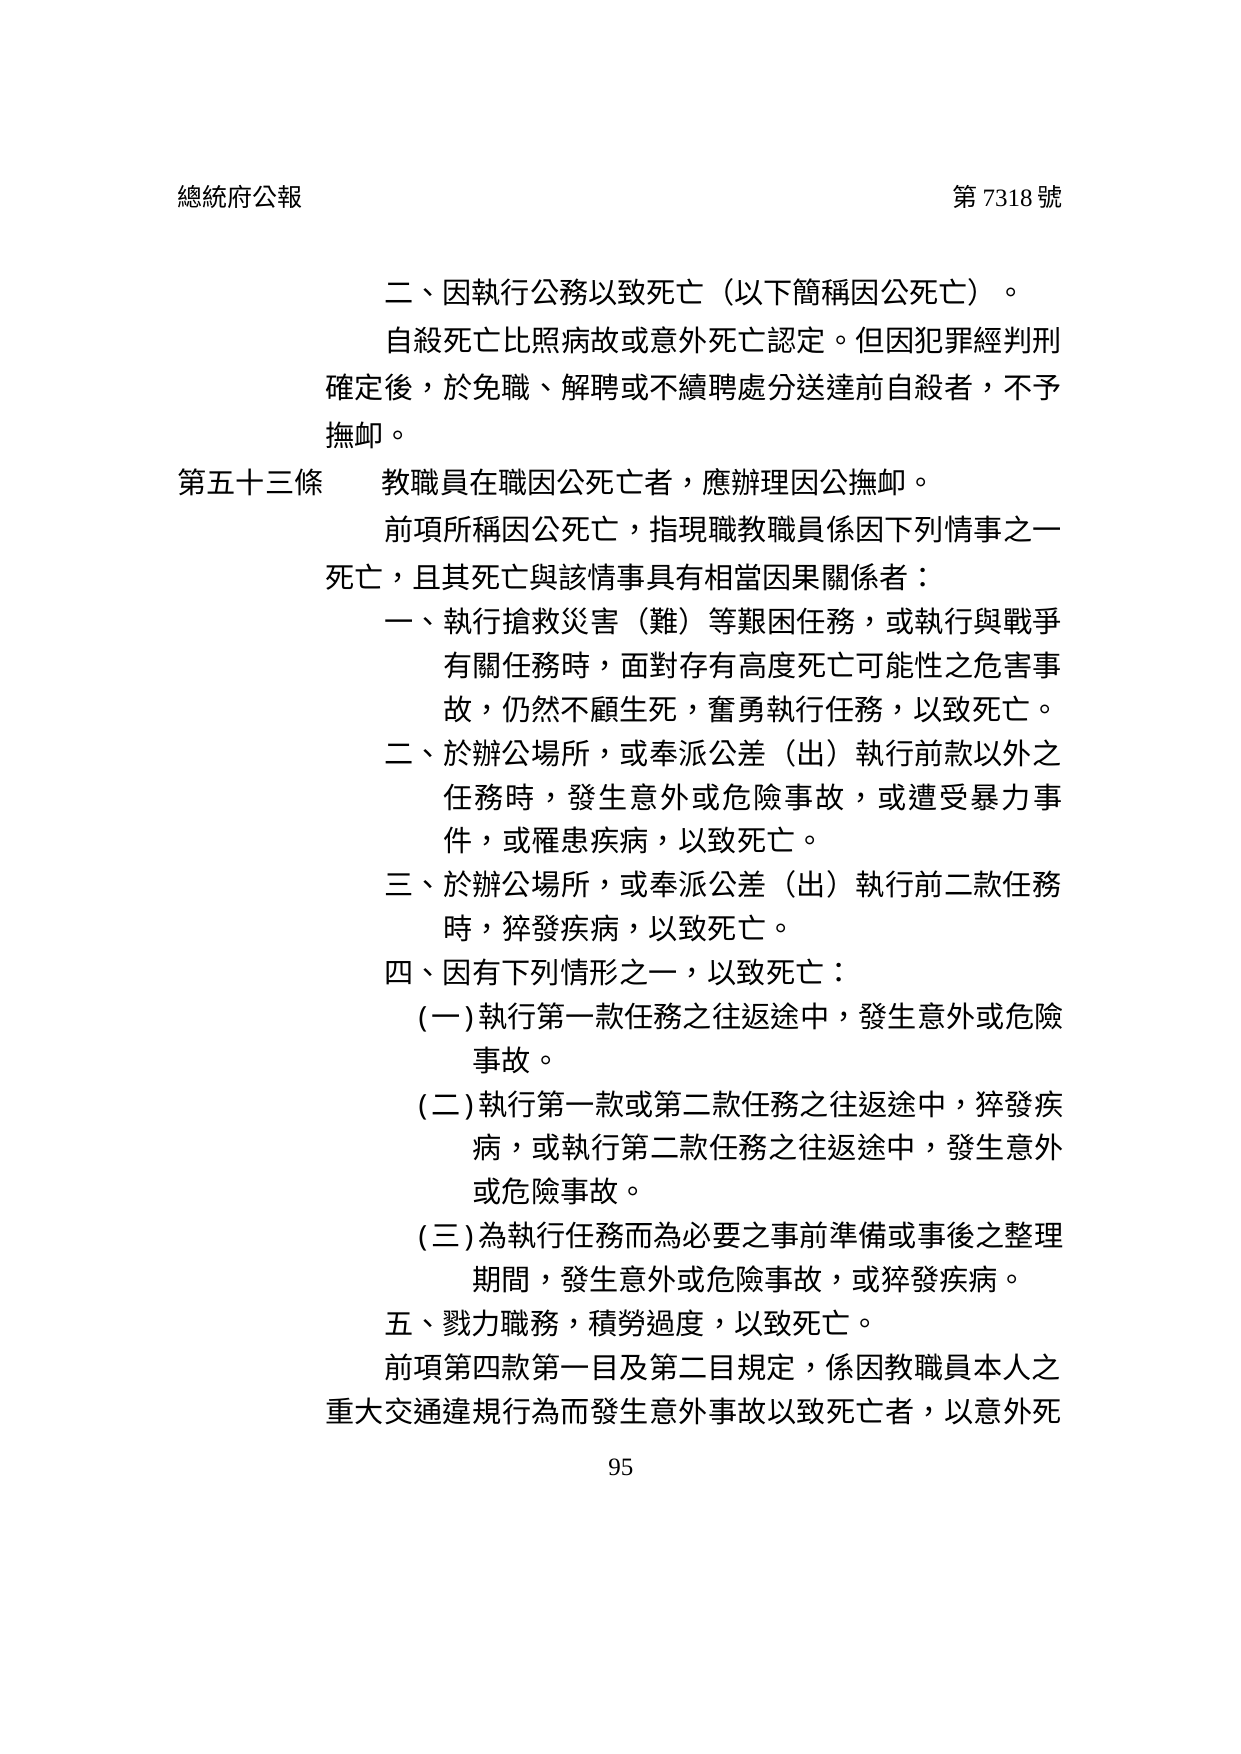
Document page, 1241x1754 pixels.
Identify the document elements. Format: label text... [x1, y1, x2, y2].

text 二、因執行公務以致死亡（以下簡稱因公死亡）。 [384, 266, 1064, 313]
text 二、於辦公場所，或奉派公差（出）執行前款以外之任務時，發生意外或危險事故，或遭受暴力事件，或罹患疾病，以致死亡。 [384, 729, 1064, 861]
text 五、戮力職務，積勞過度，以致死亡。 [384, 1299, 1064, 1343]
text 一、執行搶救災害（難）等艱困任務，或執行與戰爭有關任務時，面對存有高度死亡可能性之危害事故，仍然不顧生死，奮勇執行任務，以致死亡。 [384, 598, 1064, 729]
text (二)執行第一款或第二款任務之往返途中，猝發疾病，或執行第二款任務之往返途中，發生意外或危險事故。 [413, 1080, 1064, 1212]
text (一)執行第一款任務之往返途中，發生意外或危險事故。 [413, 992, 1064, 1080]
text (三)為執行任務而為必要之事前準備或事後之整理期間，發生意外或危險事故，或猝發疾病。 [413, 1212, 1064, 1299]
text 四、因有下列情形之一，以致死亡： [384, 948, 1064, 992]
text 第五十三條 教職員在職因公死亡者，應辦理因公撫卹。 [177, 455, 1064, 503]
text 三、於辦公場所，或奉派公差（出）執行前二款任務時，猝發疾病，以致死亡。 [384, 861, 1064, 948]
text 前項所稱因公死亡，指現職教職員係因下列情事之一死亡，且其死亡與該情事具有相當因果關係者： [325, 503, 1064, 598]
text 自殺死亡比照病故或意外死亡認定。但因犯罪經判刑確定後，於免職、解聘或不續聘處分送達前自殺者，不予撫卹。 [325, 313, 1064, 455]
text 前項第四款第一目及第二目規定，係因教職員本人之重大交通違規行為而發生意外事故以致死亡者，以意外死 [325, 1343, 1064, 1431]
